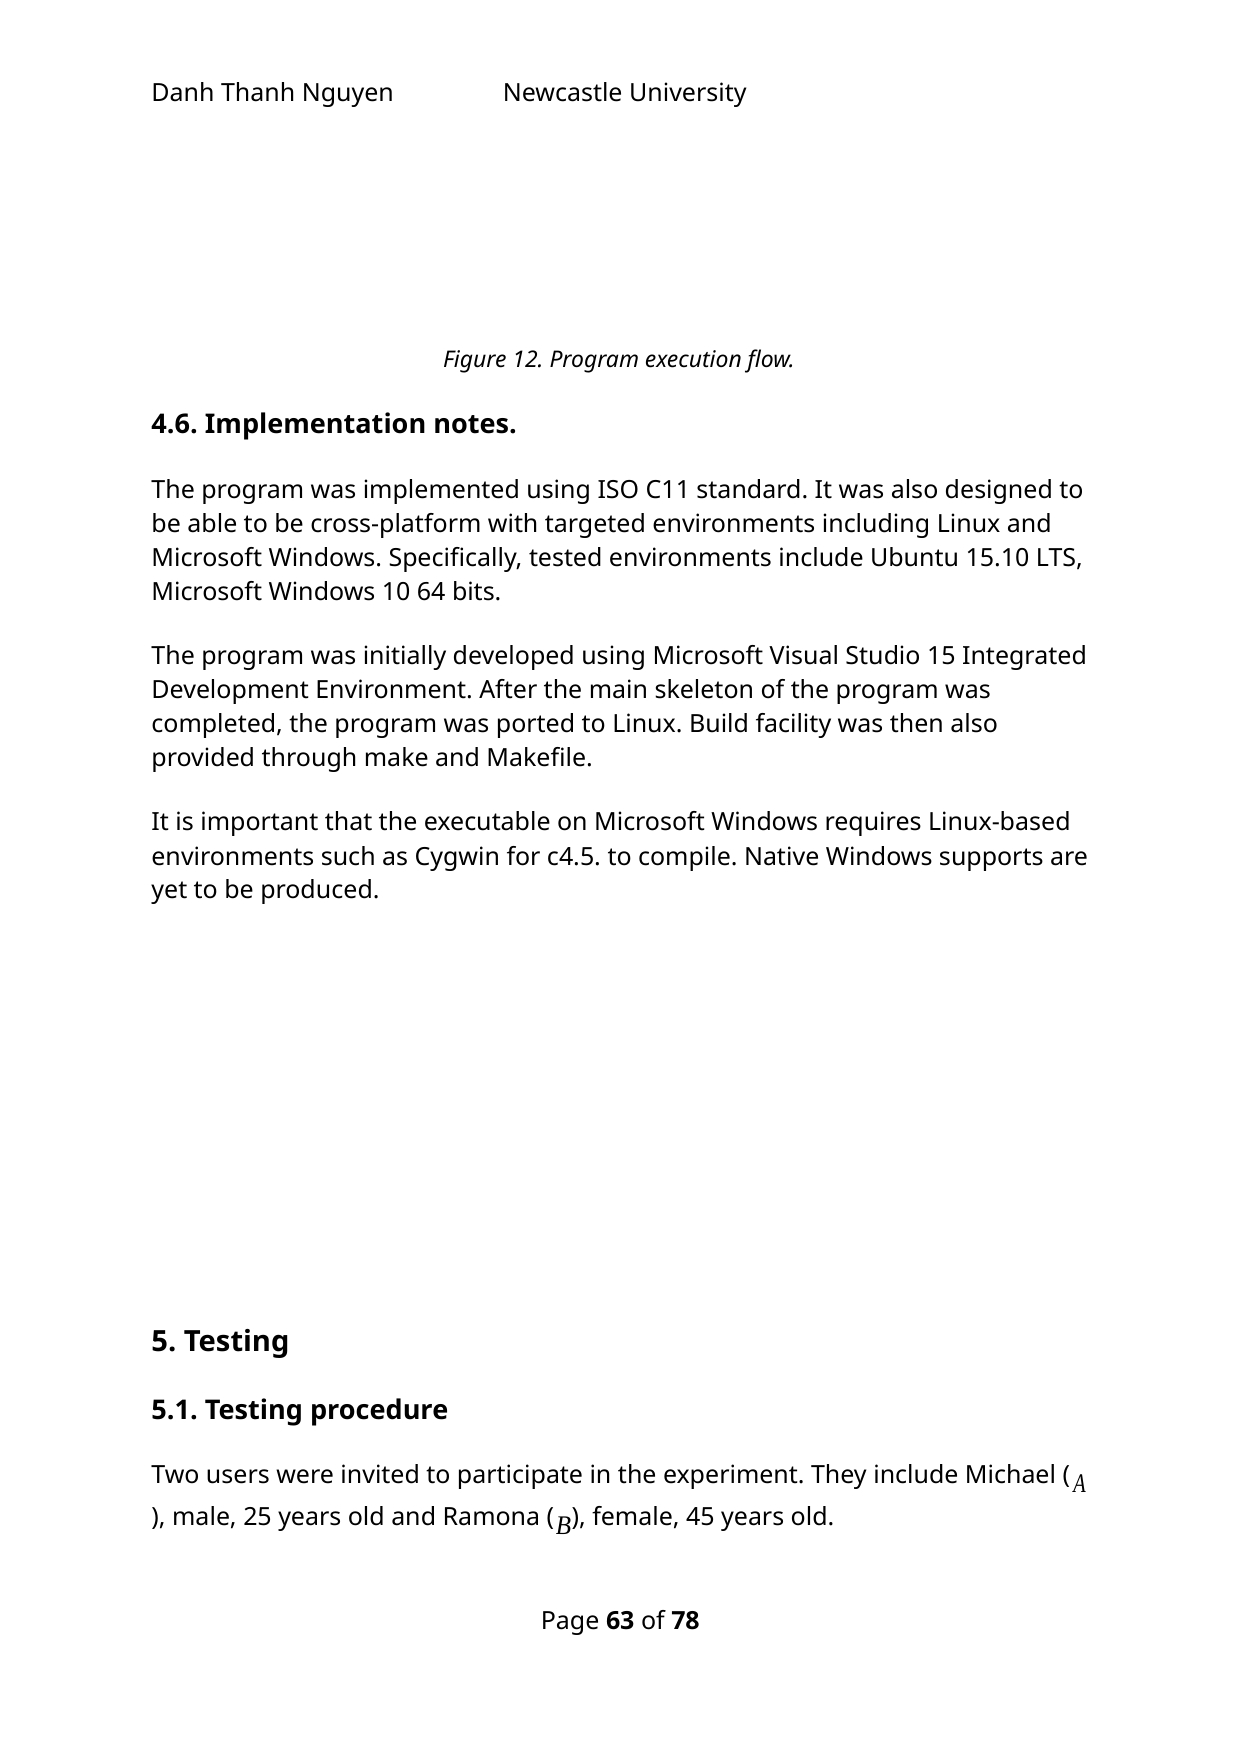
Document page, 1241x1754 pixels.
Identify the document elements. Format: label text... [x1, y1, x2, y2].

text Two users were invited to participate in the experiment. They include Michael (), male, 25 years old and Ramona (), female, 45 years old. [151, 1457, 1089, 1541]
text 5.1. Testing procedure [151, 1390, 1089, 1427]
text It is important that the executable on Microsoft Windows requires Linux-based environments such as Cygwin for c4.5. to compile. Native Windows supports are yet to be produced. [151, 804, 1089, 906]
text 5. Testing [151, 1321, 1089, 1360]
text The program was implemented using ISO C11 standard. It was also designed to be able to be cross-platform with targeted environments including Linux and Microsoft Windows. Specifically, tested environments include Ubuntu 15.10 LTS, Microsoft Windows 10 64 bits. [151, 472, 1089, 608]
text 4.6. Implementation notes. [151, 405, 1089, 442]
text The program was initially developed using Microsoft Visual Studio 15 Integrated Development Environment. After the main skeleton of the program was completed, the program was ported to Linux. Build facility was then also provided through make and Makefile. [151, 638, 1089, 774]
text Figure 12. Program execution flow. [151, 343, 1089, 375]
